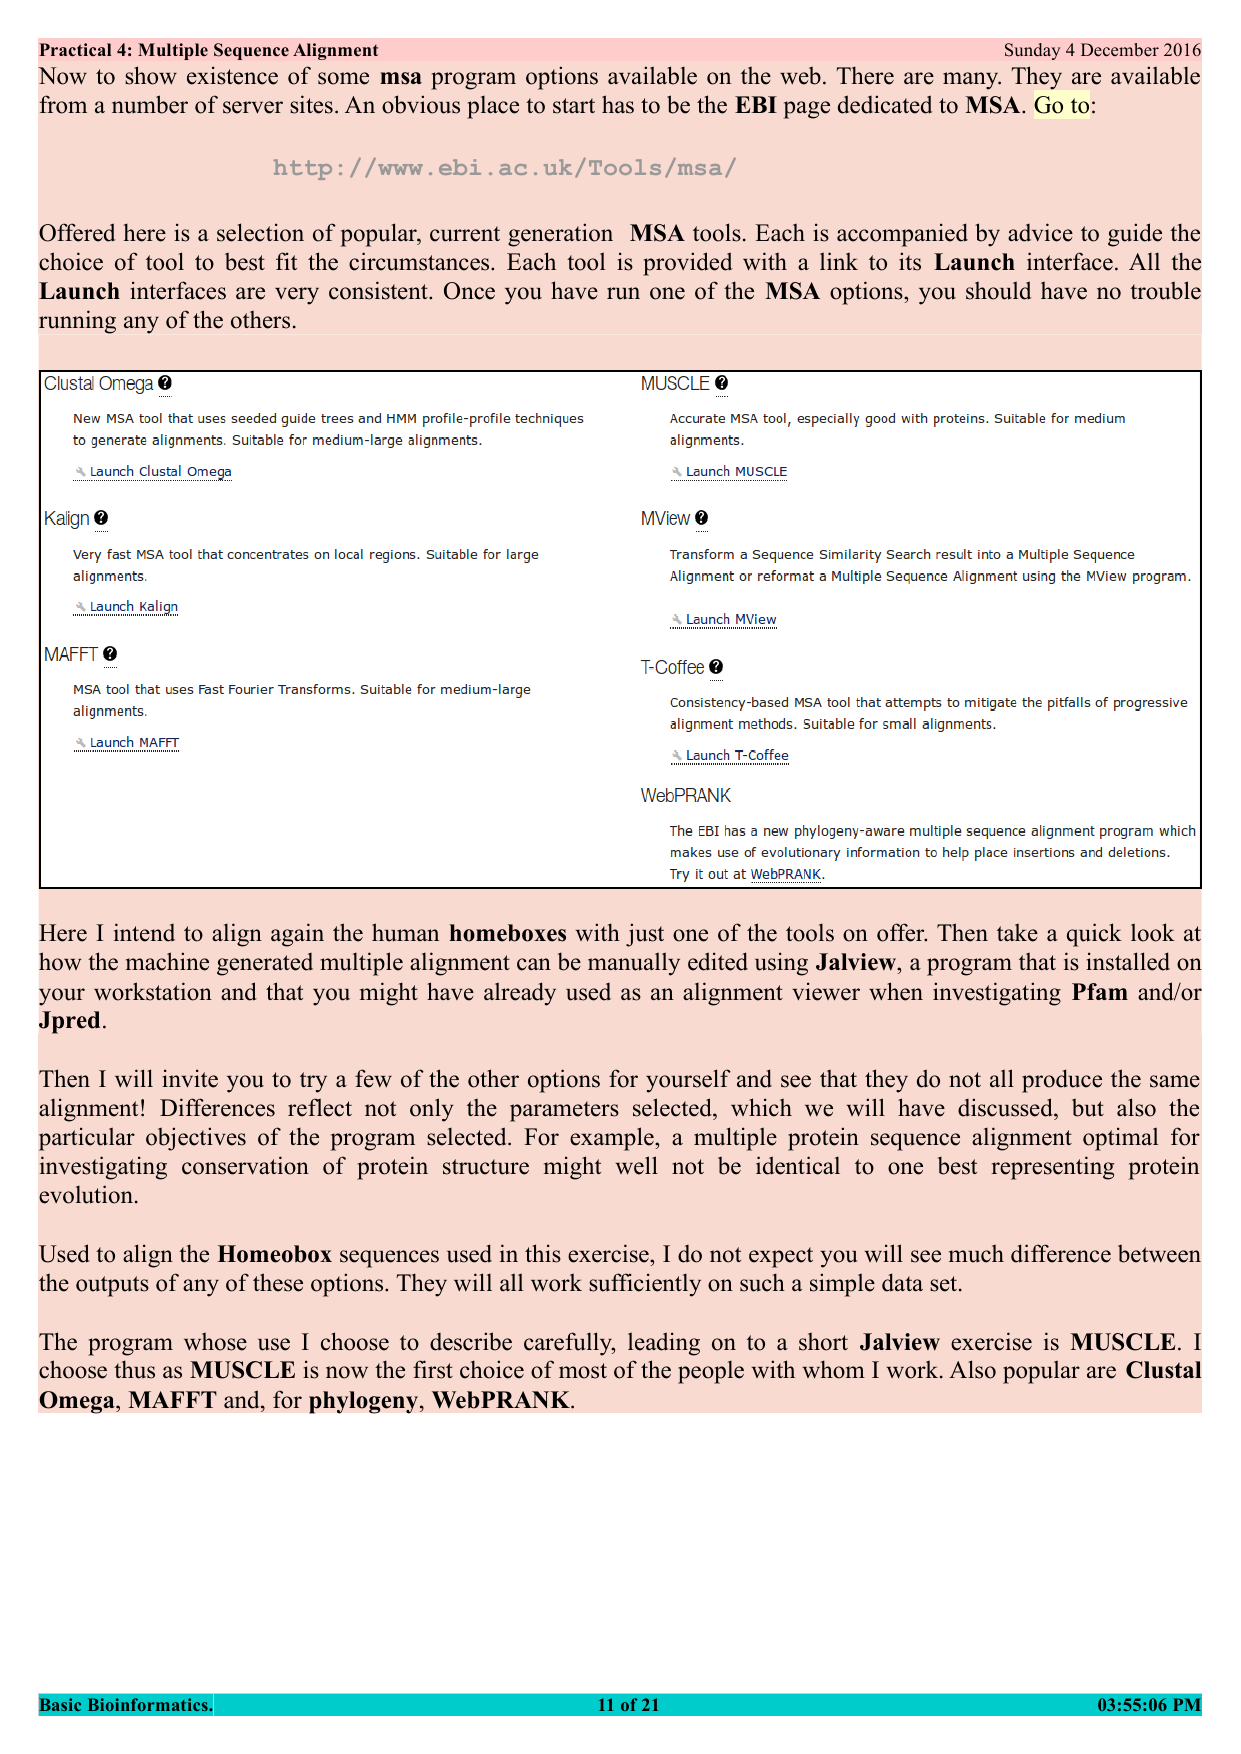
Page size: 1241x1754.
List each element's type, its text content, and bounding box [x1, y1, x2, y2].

text Used to align the Homeobox sequences used in this exercise, I do not expect you will see much difference between the outputs of any of these options. They will all work sufficiently on such a simple data set. [38, 1239, 1202, 1297]
text Now to show existence of some msa program options available on the web. There are many. They are available from a number of server sites. An obvious place to start has to be the EBI page dedicated to MSA. Go to: [38, 61, 1202, 119]
text The program whose use I choose to describe carefully, leading on to a short Jalview exercise is MUSCLE. I choose thus as MUSCLE is now the first choice of most of the people with whom I work. Also popular are Clustal Omega, MAFFT and, for phylogeny, WebPRANK. [38, 1326, 1202, 1413]
picture [41, 372, 1200, 887]
text http://www.ebi.ac.uk/Tools/msa/ [38, 154, 1202, 183]
text Then I will invite you to try a few of the other options for yourself and see that they do not all produce the same alignment! Differences reflect not only the parameters selected, which we will have discussed, but also the particular objectives of the program selected. For example, a multiple protein sequence alignment optimal for investigating conservation of protein structure might well not be identical to one best representing protein evolution. [38, 1064, 1202, 1209]
text Here I intend to align again the human homeboxes with just one of the tools on offer. Then take a quick look at how the machine generated multiple alignment can be manually edited using Jalview, a program that is installed on your workstation and that you might have already used as an alignment viewer when investigating Pfam and/or Jpred. [38, 887, 1202, 1034]
text Offered here is a selection of popular, current generation MSA tools. Each is accompanied by advice to guide the choice of tool to best fit the circumstances. Each tool is provided with a link to its Launch interface. All the Launch interfaces are very consistent. Once you have run one of the MSA options, you should have no trouble running any of the others. [38, 218, 1202, 334]
